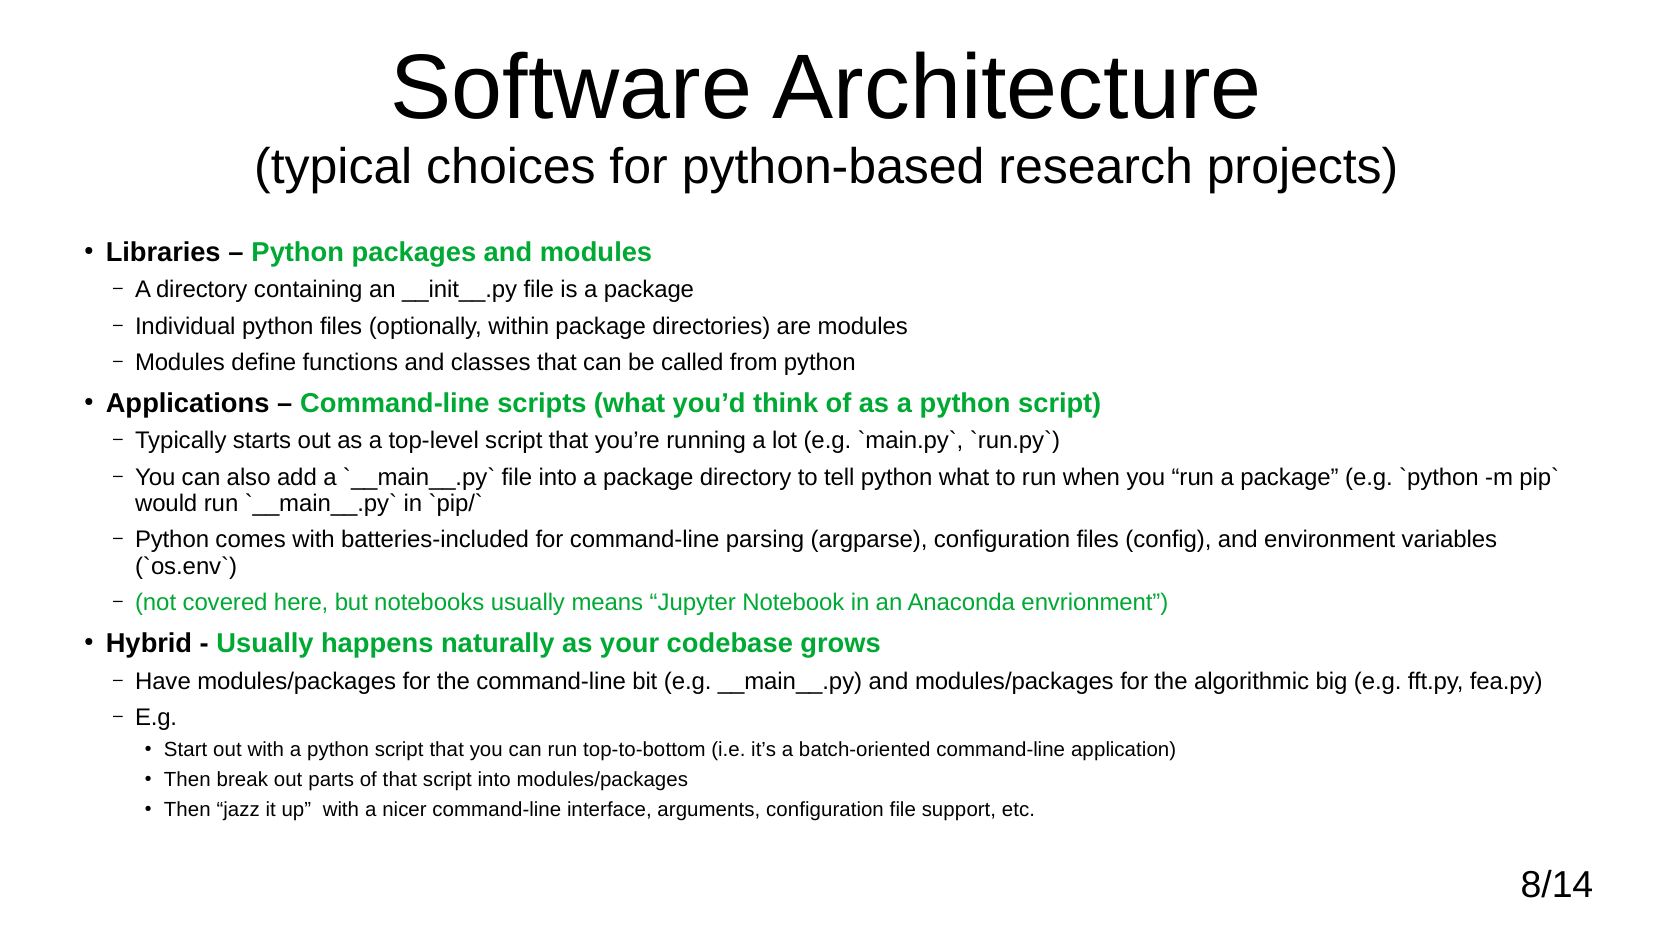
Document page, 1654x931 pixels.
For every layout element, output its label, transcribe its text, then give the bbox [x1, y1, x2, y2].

list Libraries – Python packages and modules A directory containing an __init__.py file is a package Individual python files (optionally, within package directories) are modules Modules define functions and classes that can be called from python Applications – Command-line scripts (what you’d think of as a python script) Typically starts out as a top-level script that you’re running a lot (e.g. `main.py`, `run.py`) You can also add a `__main__.py` file into a package directory to tell python what to run when you “run a package” (e.g. `python -m pip` would run `__main__.py` in `pip/` Python comes with batteries-included for command-line parsing (argparse), configuration files (config), and environment variables (`os.env`) (not covered here, but notebooks usually means “Jupyter Notebook in an Anaconda envrionment”) Hybrid - Usually happens naturally as your codebase grows Have modules/packages for the command-line bit (e.g. __main__.py) and modules/packages for the algorithmic big (e.g. fft.py, fea.py) E.g. Start out with a python script that you can run top-to-bottom (i.e. it’s a batch-oriented command-line application) Then break out parts of that script into modules/packages Then “jazz it up” with a nicer command-line interface, arguments, configuration file support, etc. [76, 236, 1565, 834]
title Software Architecture (typical choices for python-based research projects) [82, 35, 1571, 194]
text_box <number>/14 [1505, 856, 1625, 931]
